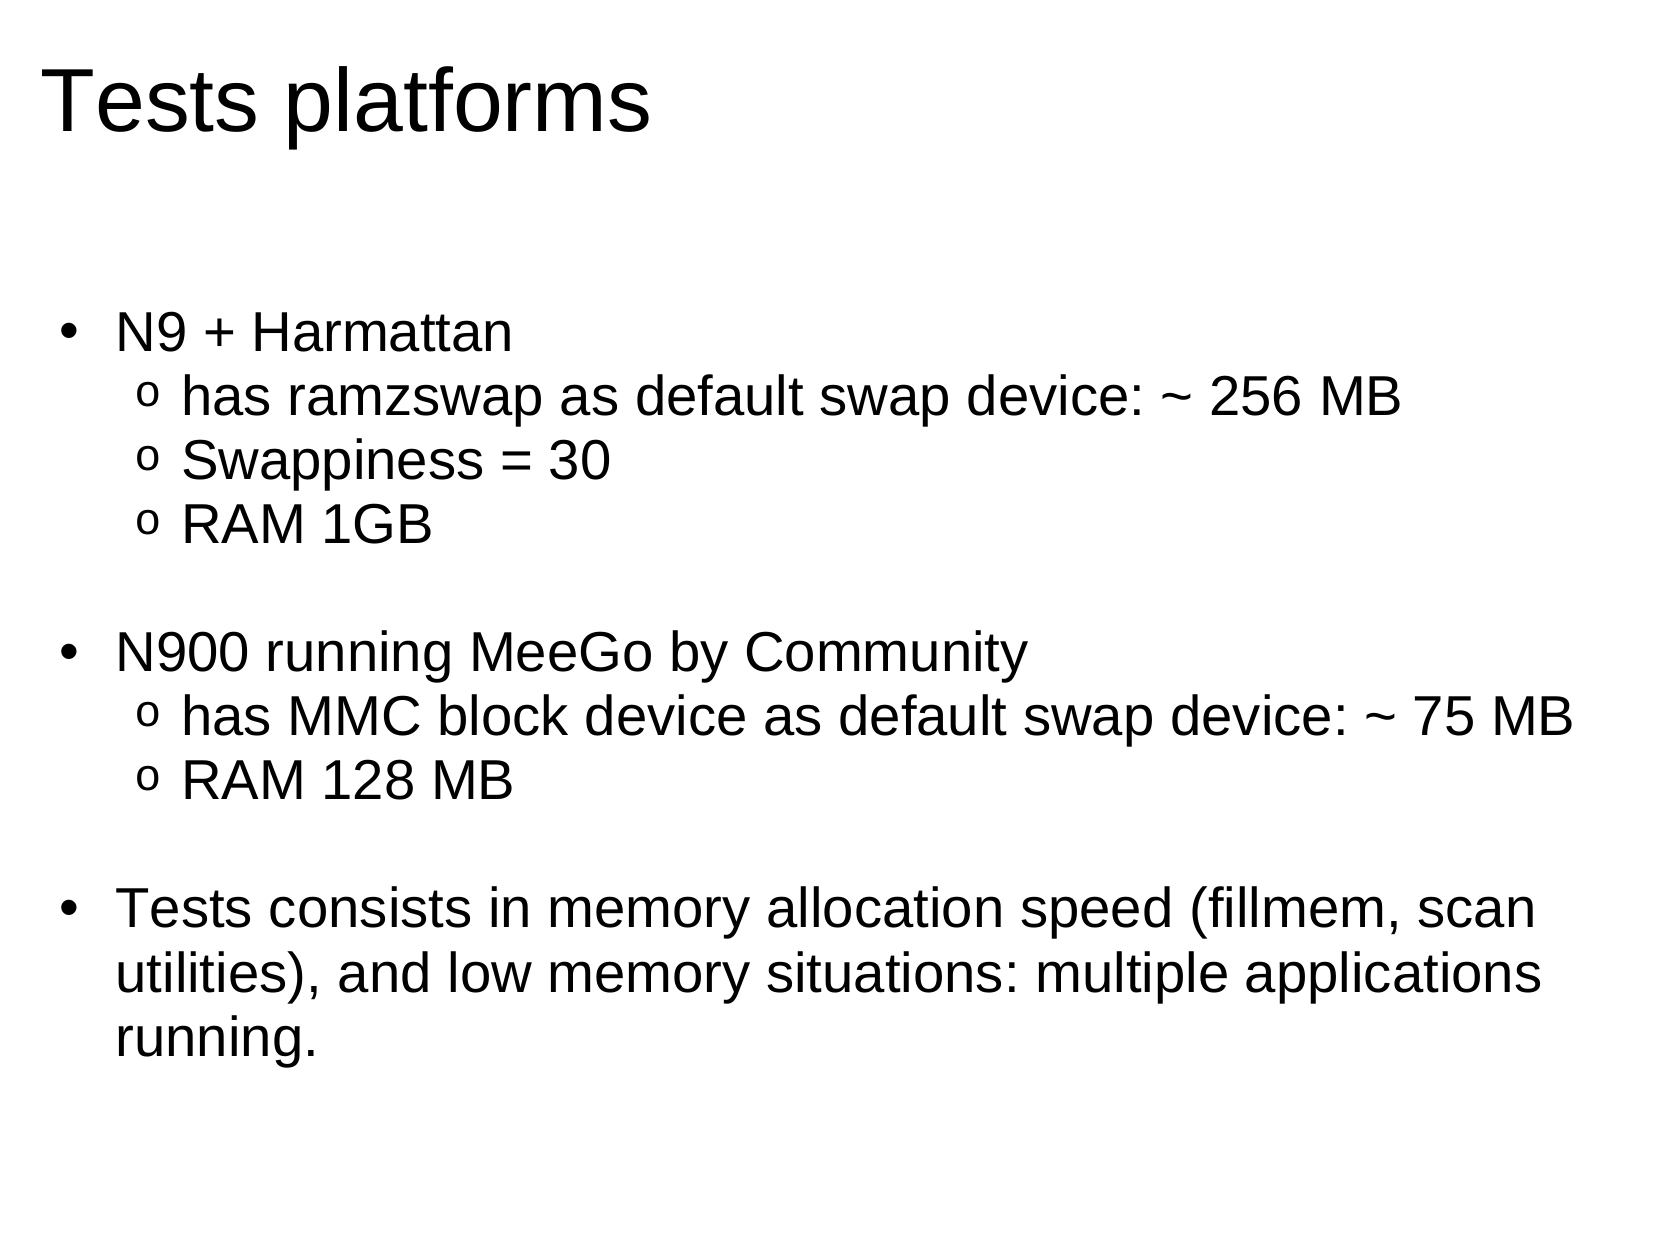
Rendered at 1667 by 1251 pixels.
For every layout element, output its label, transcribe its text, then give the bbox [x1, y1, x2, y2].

list N9 + Harmattan has ramzswap as default swap device: ~ 256 MB Swappiness = 30 RAM 1GB N900 running MeeGo by Community has MMC block device as default swap device: ~ 75 MB RAM 128 MB Tests consists in memory allocation speed (fillmem, scan utilities), and low memory situations: multiple applications running. [40, 300, 1627, 1201]
title Tests platforms [40, 50, 1627, 201]
